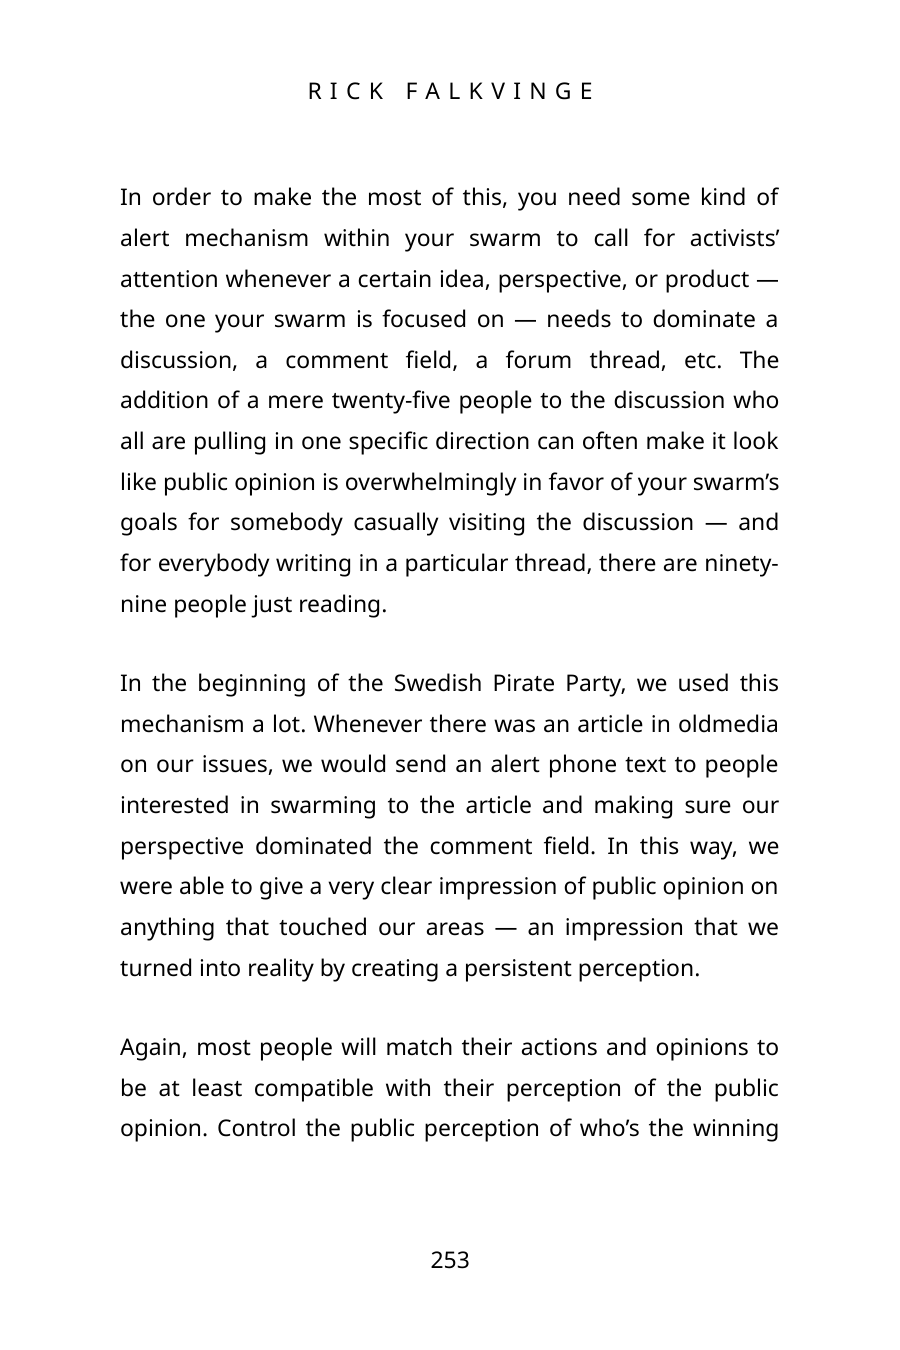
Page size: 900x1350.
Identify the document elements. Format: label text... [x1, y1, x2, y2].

text In the beginning of the Swedish Pirate Party, we used this mechanism a lot. Whenever there was an article in oldmedia on our issues, we would send an alert phone text to people interested in swarming to the article and making sure our perspective dominated the comment field. In this way, we were able to give a very clear impression of public opinion on anything that touched our areas — an impression that we turned into reality by creating a persistent perception. [120, 667, 780, 983]
text Again, most people will match their actions and opinions to be at least compatible with their perception of the public opinion. Control the public perception of who’s the winning [120, 1031, 780, 1143]
text In order to make the most of this, you need some kind of alert mechanism within your swarm to call for activists’ attention whenever a certain idea, perspective, or product — the one your swarm is focused on — needs to dominate a discussion, a comment field, a forum thread, etc. The addition of a mere twenty-five people to the discussion who all are pulling in one specific direction can often make it look like public opinion is overwhelmingly in favor of your swarm’s goals for somebody casually visiting the discussion — and for everybody writing in a particular thread, there are ninety-nine people just reading. [120, 181, 780, 619]
